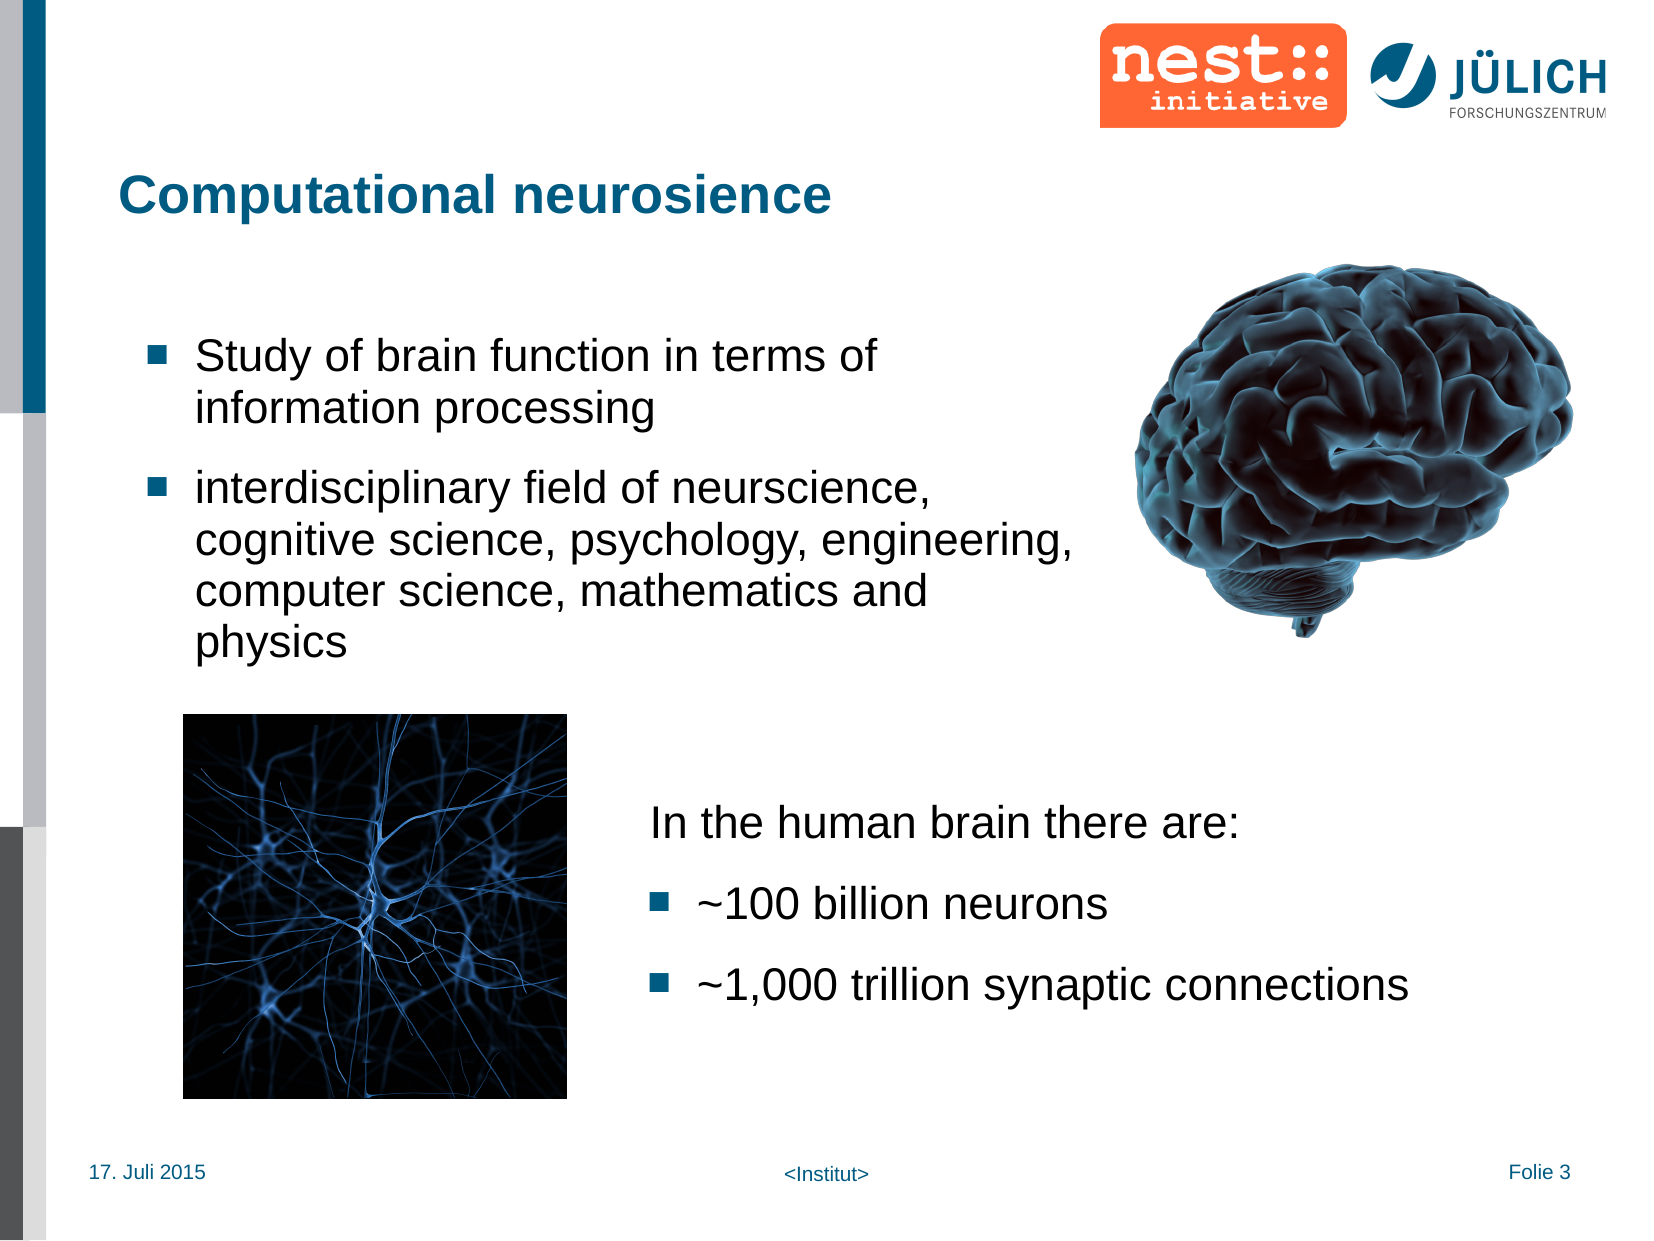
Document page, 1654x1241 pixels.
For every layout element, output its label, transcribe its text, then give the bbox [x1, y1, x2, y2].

list In the human brain there are: ~100 billion neurons ~1,000 trillion synaptic connections [649, 797, 1595, 1063]
list Study of brain function in terms of information processing interdisciplinary field of neurscience, cognitive science, psychology, engineering, computer science, mathematics and physics [147, 249, 1093, 680]
title Computational neurosience [118, 106, 364, 284]
picture [183, 0, 1654, 1099]
text_box [398, 1154, 1255, 1194]
text_box [324, 1151, 1388, 1223]
